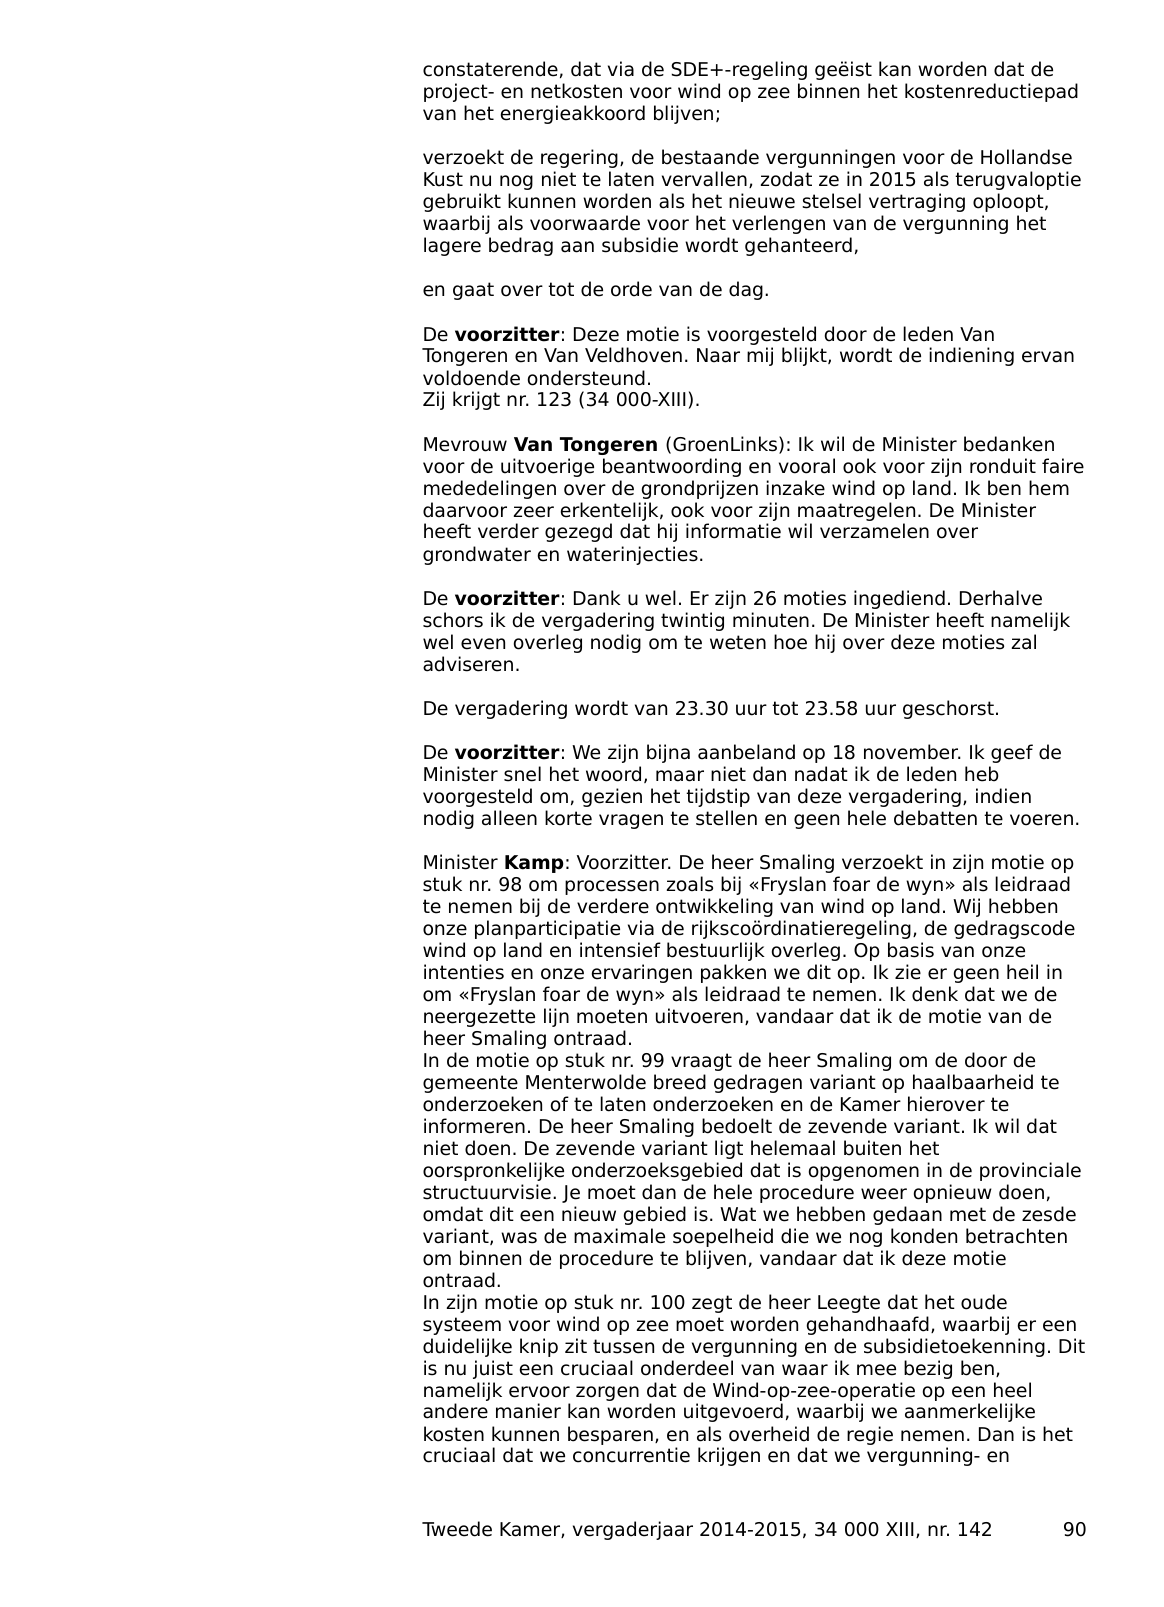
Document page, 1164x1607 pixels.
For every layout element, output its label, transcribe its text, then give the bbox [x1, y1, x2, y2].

text In de motie op stuk nr. 99 vraagt de heer Smaling om de door de gemeente Menterwolde breed gedragen variant op haalbaarheid te onderzoeken of te laten onderzoeken en de Kamer hierover te informeren. De heer Smaling bedoelt de zevende variant. Ik wil dat niet doen. De zevende variant ligt helemaal buiten het oorspronkelijke onderzoeksgebied dat is opgenomen in de provinciale structuurvisie. Je moet dan de hele procedure weer opnieuw doen, omdat dit een nieuw gebied is. Wat we hebben gedaan met de zesde variant, was de maximale soepelheid die we nog konden betrachten om binnen de procedure te blijven, vandaar dat ik deze motie ontraad. [422, 1050, 1087, 1292]
text constaterende, dat via de SDE+-regeling geëist kan worden dat de project- en netkosten voor wind op zee binnen het kostenreductiepad van het energieakkoord blijven; [422, 59, 1087, 125]
text Zij krijgt nr. 123 (34 000-XIII). [422, 389, 1087, 411]
text en gaat over tot de orde van de dag. [422, 279, 1087, 301]
text verzoekt de regering, de bestaande vergunningen voor de Hollandse Kust nu nog niet te laten vervallen, zodat ze in 2015 als terugvaloptie gebruikt kunnen worden als het nieuwe stelsel vertraging oploopt, waarbij als voorwaarde voor het verlengen van de vergunning het lagere bedrag aan subsidie wordt gehanteerd, [422, 147, 1087, 257]
text De voorzitter: Deze motie is voorgesteld door de leden Van Tongeren en Van Veldhoven. Naar mij blijkt, wordt de indiening ervan voldoende ondersteund. [422, 323, 1087, 389]
text Minister Kamp: Voorzitter. De heer Smaling verzoekt in zijn motie op stuk nr. 98 om processen zoals bij «Fryslan foar de wyn» als leidraad te nemen bij de verdere ontwikkeling van wind op land. Wij hebben onze planparticipatie via de rijkscoördinatieregeling, de gedragscode wind op land en intensief bestuurlijk overleg. Op basis van onze intenties en onze ervaringen pakken we dit op. Ik zie er geen heil in om «Fryslan foar de wyn» als leidraad te nemen. Ik denk dat we de neergezette lijn moeten uitvoeren, vandaar dat ik de motie van de heer Smaling ontraad. [422, 852, 1087, 1050]
text De vergadering wordt van 23.30 uur tot 23.58 uur geschorst. [422, 698, 1087, 720]
text De voorzitter: We zijn bijna aanbeland op 18 november. Ik geef de Minister snel het woord, maar niet dan nadat ik de leden heb voorgesteld om, gezien het tijdstip van deze vergadering, indien nodig alleen korte vragen te stellen en geen hele debatten te voeren. [422, 742, 1087, 830]
text In zijn motie op stuk nr. 100 zegt de heer Leegte dat het oude systeem voor wind op zee moet worden gehandhaafd, waarbij er een duidelijke knip zit tussen de vergunning en de subsidietoekenning. Dit is nu juist een cruciaal onderdeel van waar ik mee bezig ben, namelijk ervoor zorgen dat de Wind-op-zee-operatie op een heel andere manier kan worden uitgevoerd, waarbij we aanmerkelijke kosten kunnen besparen, en als overheid de regie nemen. Dan is het cruciaal dat we concurrentie krijgen en dat we vergunning- en [422, 1292, 1087, 1467]
text De voorzitter: Dank u wel. Er zijn 26 moties ingediend. Derhalve schors ik de vergadering twintig minuten. De Minister heeft namelijk wel even overleg nodig om te weten hoe hij over deze moties zal adviseren. [422, 588, 1087, 676]
text Mevrouw Van Tongeren (GroenLinks): Ik wil de Minister bedanken voor de uitvoerige beantwoording en vooral ook voor zijn ronduit faire mededelingen over de grondprijzen inzake wind op land. Ik ben hem daarvoor zeer erkentelijk, ook voor zijn maatregelen. De Minister heeft verder gezegd dat hij informatie wil verzamelen over grondwater en waterinjecties. [422, 433, 1087, 565]
